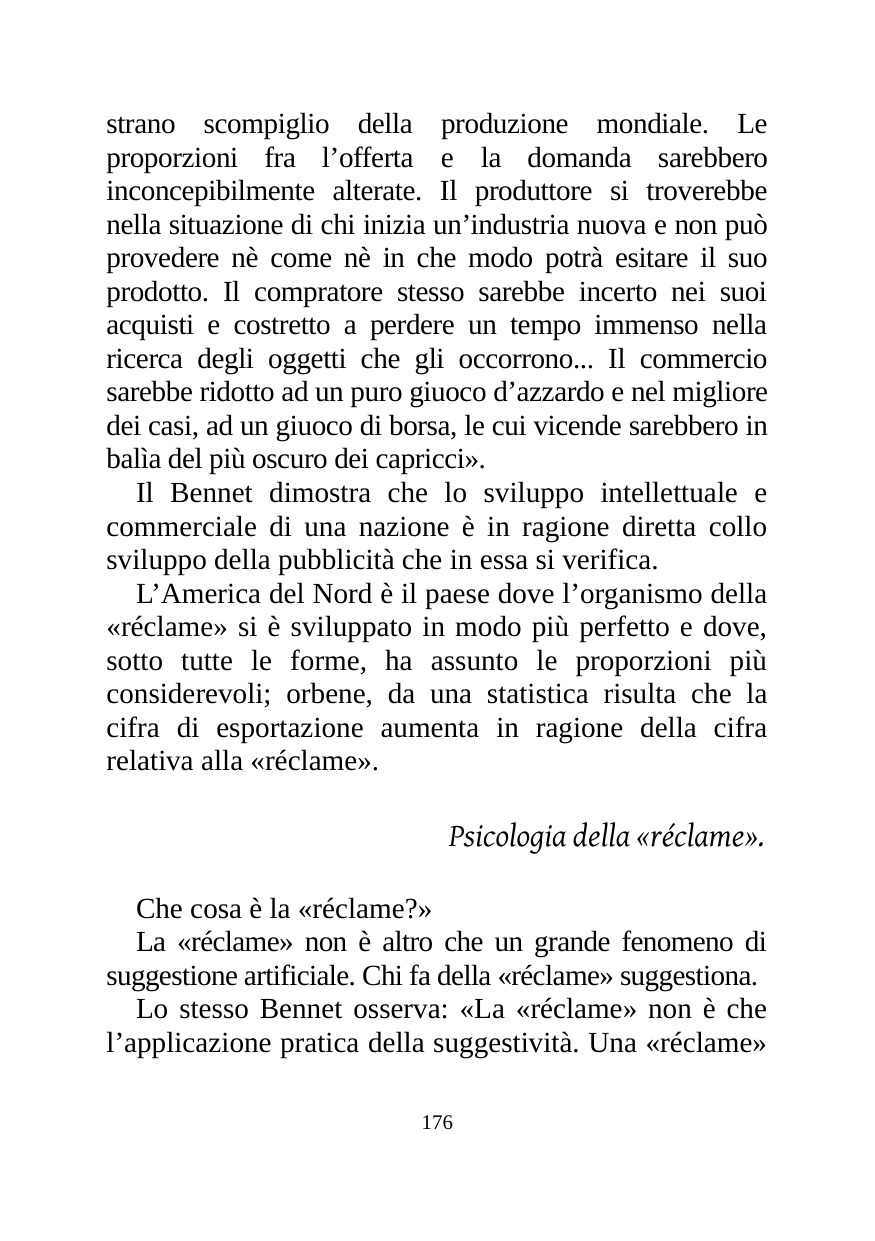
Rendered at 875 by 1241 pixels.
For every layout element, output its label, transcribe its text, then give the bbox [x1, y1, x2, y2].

text Lo stesso Bennet osserva: «La «réclame» non è che l’applicazione pratica della suggestività. Una «réclame» [106, 992, 768, 1059]
text Il Bennet dimostra che lo sviluppo intellettuale e commerciale di una nazione è in ragione diretta collo sviluppo della pubblicità che in essa si verifica. [106, 475, 768, 576]
text Che cosa è la «réclame?» [106, 891, 768, 924]
text L’America del Nord è il paese dove l’organismo della «réclame» si è sviluppato in modo più perfetto e dove, sotto tutte le forme, ha assunto le proporzioni più considerevoli; orbene, da una statistica risulta che la cifra di esportazione aumenta in ragione della cifra relativa alla «réclame». [106, 576, 768, 777]
text strano scompiglio della produzione mondiale. Le proporzioni fra l’offerta e la domanda sarebbero inconcepibilmente alterate. Il produttore si troverebbe nella situazione di chi inizia un’industria nuova e non può provedere nè come nè in che modo potrà esitare il suo prodotto. Il compratore stesso sarebbe incerto nei suoi acquisti e costretto a perdere un tempo immenso nella ricerca degli oggetti che gli occorrono... Il commercio sarebbe ridotto ad un puro giuoco d’azzardo e nel migliore dei casi, ad un giuoco di borsa, le cui vicende sarebbero in balìa del più oscuro dei capricci». [106, 106, 768, 475]
text La «réclame» non è altro che un grande fenomeno di suggestione artificiale. Chi fa della «réclame» suggestiona. [106, 924, 768, 992]
subtitle Psicologia della «réclame». [106, 818, 768, 856]
